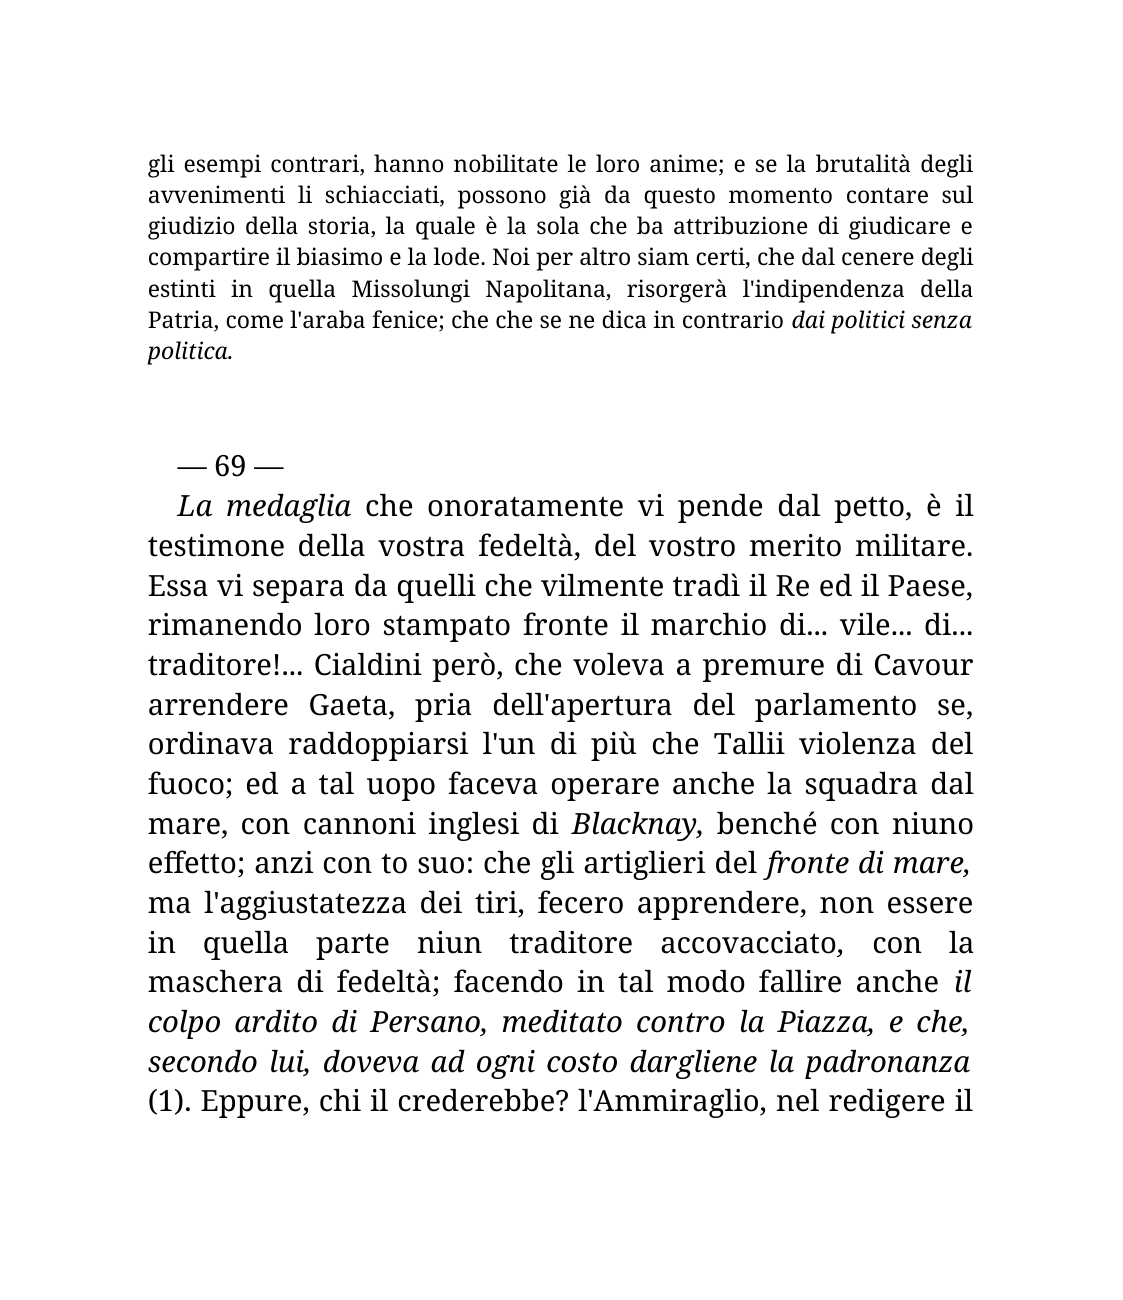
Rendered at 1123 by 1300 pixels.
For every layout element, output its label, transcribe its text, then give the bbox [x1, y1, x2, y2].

text — 69 — [148, 446, 974, 485]
text gli esempi contrari, hanno nobilitate le loro anime; e se la brutalità degli avvenimenti li schiacciati, possono già da questo momento contare sul giudizio della storia, la quale è la sola che ba attribuzione di giudicare e compartire il biasimo e la lode. Noi per altro siam certi, che dal cenere degli estinti in quella Missolungi Napolitana, risorgerà l'indipendenza della Patria, come l'araba fenice; che che se ne dica in contrario dai politici senza politica. [148, 148, 974, 366]
text La medaglia che onoratamente vi pende dal petto, è il testimone della vostra fedeltà, del vostro merito militare. Essa vi separa da quelli che vilmente tradì il Re ed il Paese, rimanendo loro stampato fronte il marchio di... vile... di... traditore!... Cialdini però, che voleva a premure di Cavour arrendere Gaeta, pria dell'apertura del parlamento se, ordinava raddoppiarsi l'un di più che Tallii violenza del fuoco; ed a tal uopo faceva operare anche la squadra dal mare, con cannoni inglesi di Blacknay, benché con niuno effetto; anzi con to suo: che gli artiglieri del fronte di mare, ma l'aggiustatezza dei tiri, fecero apprendere, non essere in quella parte niun traditore accovacciato, con la maschera di fedeltà; facendo in tal modo fallire anche il colpo ardito di Persano, meditato contro la Piazza, e che, secondo lui, doveva ad ogni costo dargliene la padronanza (1). Eppure, chi il crederebbe? l'Ammiraglio, nel redigere il [148, 485, 974, 1120]
